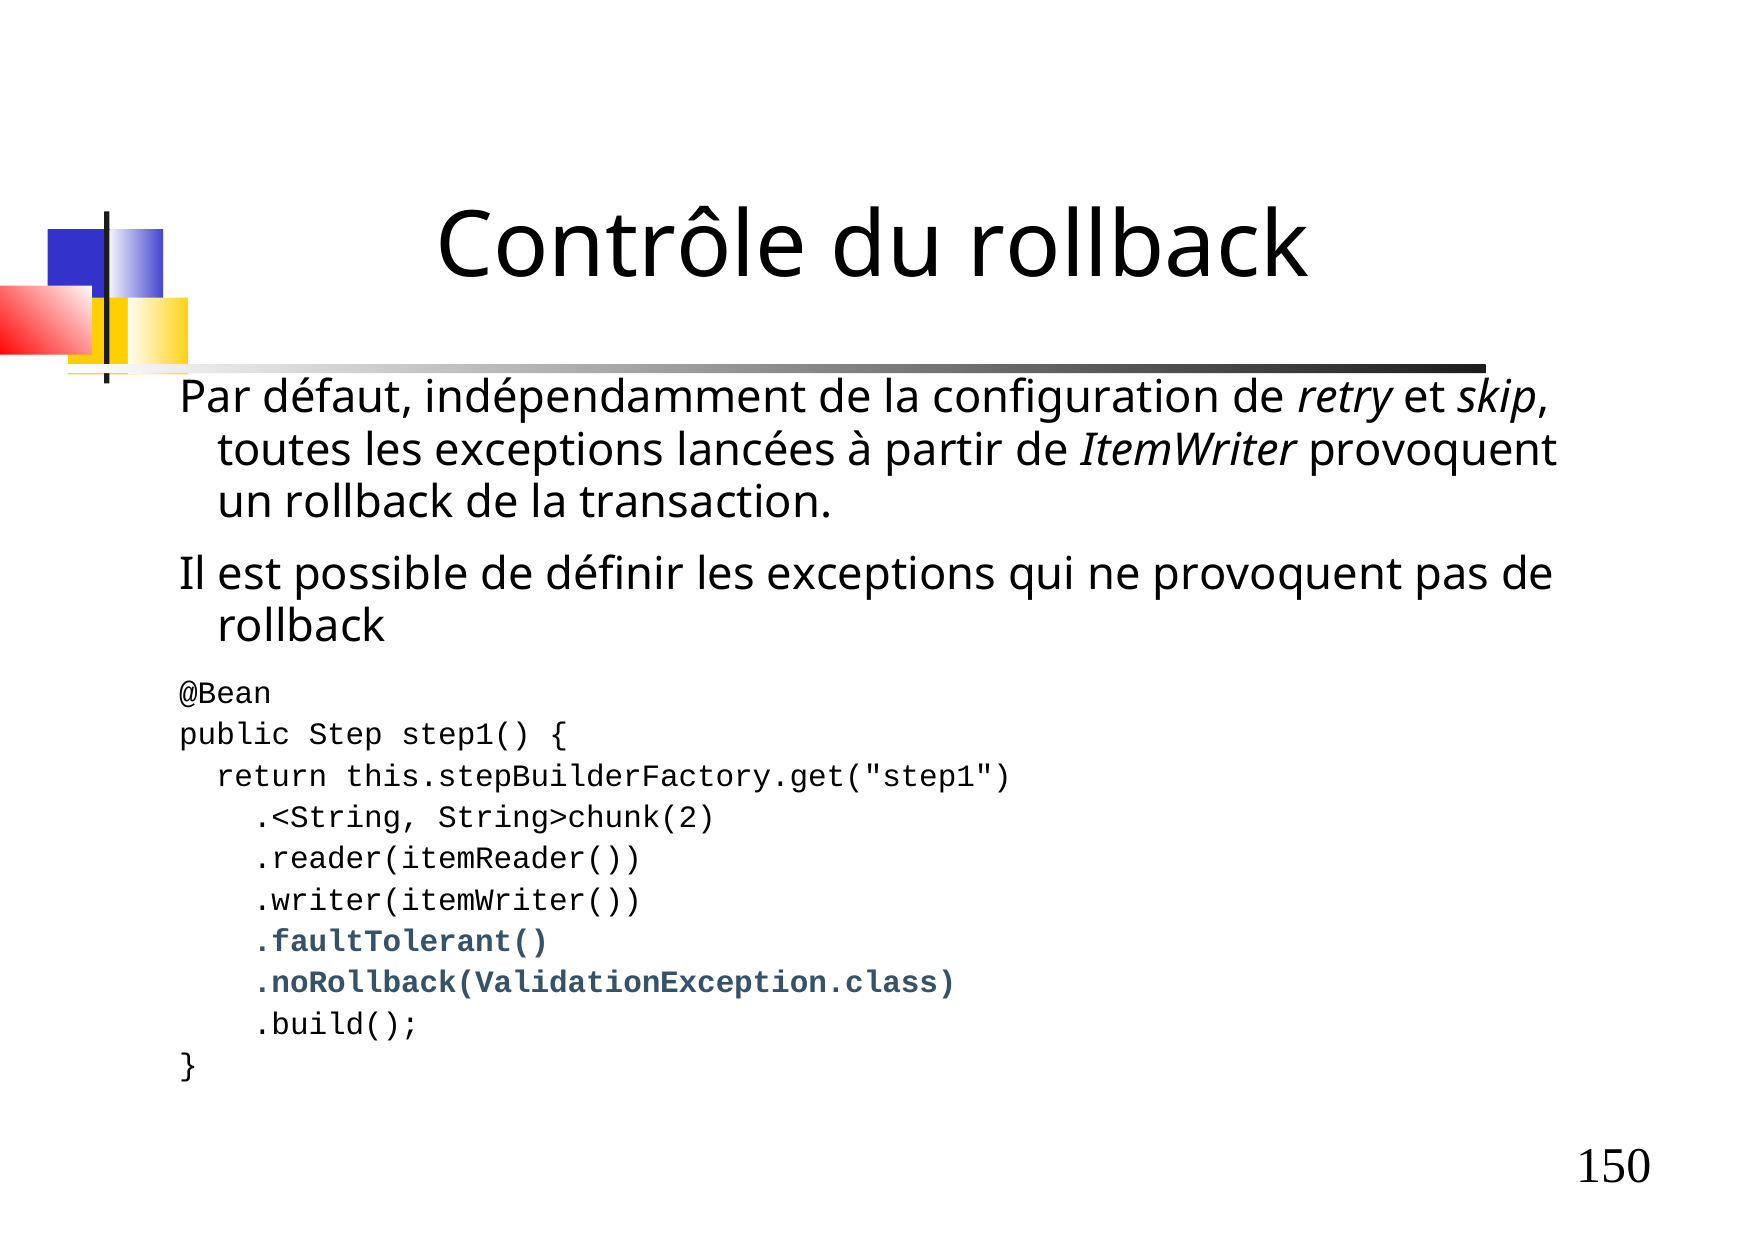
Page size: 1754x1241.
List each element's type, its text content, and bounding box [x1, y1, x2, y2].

list Par défaut, indépendamment de la configuration de retry et skip, toutes les exceptions lancées à partir de ItemWriter provoquent un rollback de la transaction. Il est possible de définir les exceptions qui ne provoquent pas de rollback @Bean public Step step1() { return this.stepBuilderFactory.get("step1") .<String, String>chunk(2) .reader(itemReader()) .writer(itemWriter()) .faultTolerant() .noRollback(ValidationException.class) .build(); } [179, 371, 1567, 1091]
title Contrôle du rollback [179, 139, 1567, 351]
